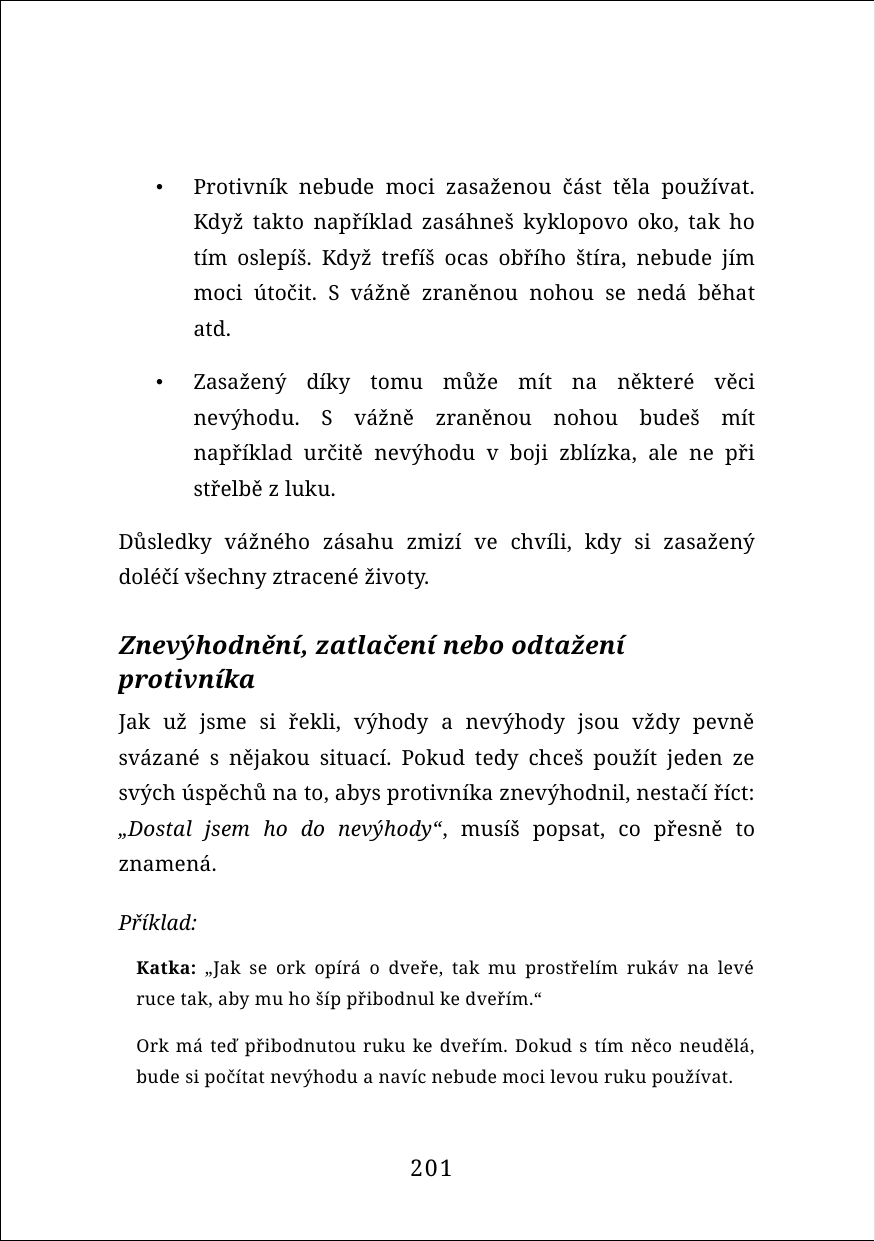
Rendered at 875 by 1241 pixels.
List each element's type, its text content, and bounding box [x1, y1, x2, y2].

subtitle Znevýhodnění, zatlačení nebo odtažení protivníka [118, 627, 756, 696]
text Ork má teď přibodnutou ruku ke dveřím. Dokud s tím něco neudělá, bude si počítat nevýhodu a navíc nebude moci levou ruku používat. [136, 1034, 756, 1088]
list Protivník nebude moci zasaženou část těla používat. Když takto například zasáhneš kyklopovo oko, tak ho tím oslepíš. Když trefíš ocas obřího štíra, nebude jím moci útočit. S vážně zraněnou nohou se nedá běhat atd. [156, 172, 756, 342]
text Katka: „Jak se ork opírá o dveře, tak mu prostřelím rukáv na levé ruce tak, aby mu ho šíp přibodnul ke dveřím.“ [136, 956, 756, 1010]
text Důsledky vážného zásahu zmizí ve chvíli, kdy si zasažený doléčí všechny ztracené životy. [118, 527, 756, 591]
text Jak už jsme si řekli, výhody a nevýhody jsou vždy pevně svázané s nějakou situací. Pokud tedy chceš použít jeden ze svých úspěchů na to, abys protivníka znevýhodnil, nestačí říct: „Dostal jsem ho do nevýhody“, musíš popsat, co přesně to znamená. [118, 707, 756, 878]
text Příklad: [118, 908, 756, 937]
list Zasažený díky tomu může mít na některé věci nevýhodu. S vážně zraněnou nohou budeš mít například určitě nevýhodu v boji zblízka, ale ne při střelbě z luku. [156, 367, 756, 502]
